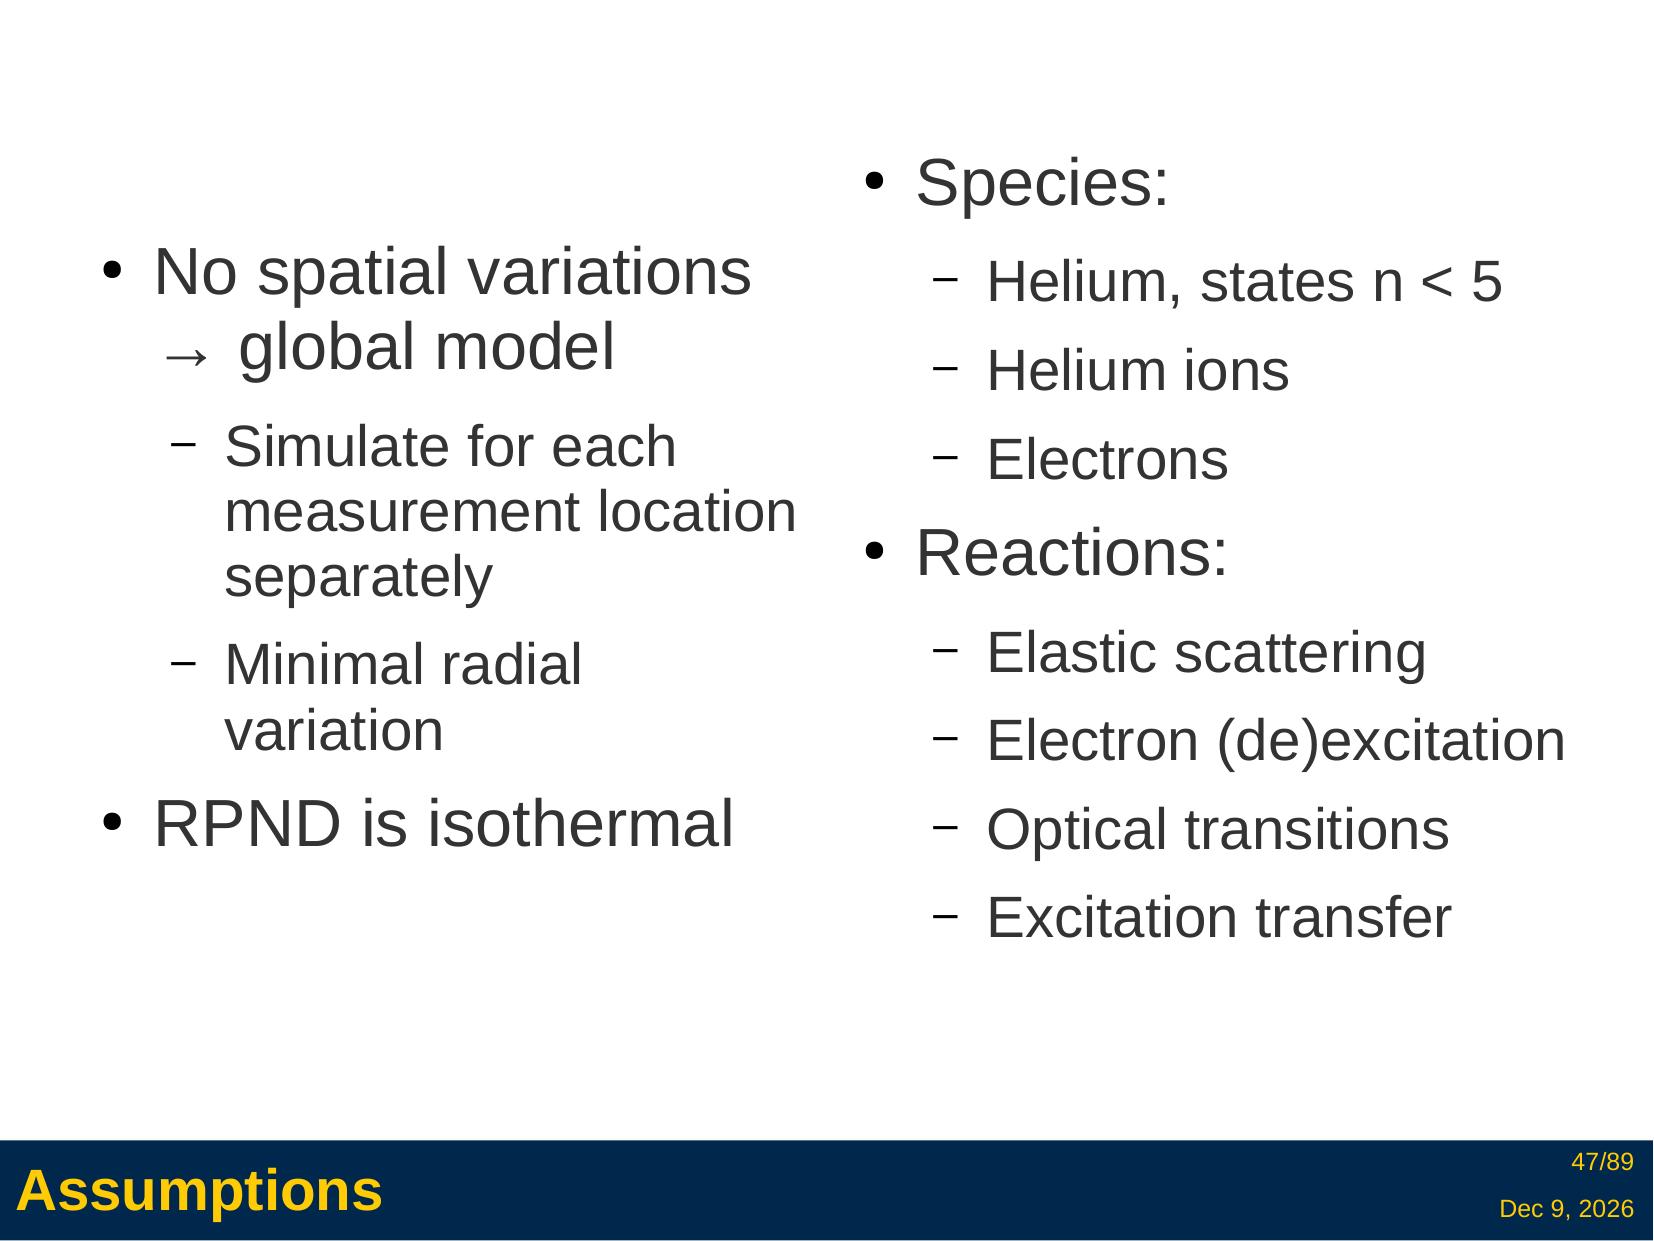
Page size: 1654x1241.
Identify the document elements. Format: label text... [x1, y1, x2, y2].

list Species: Helium, states n < 5 Helium ions Electrons Reactions: Elastic scattering Electron (de)excitation Optical transitions Excitation transfer [844, 75, 1571, 1021]
title Assumptions [14, 1140, 1380, 1241]
list No spatial variations → global model Simulate for each measurement location separately Minimal radial variation RPND is isothermal [82, 75, 809, 1021]
